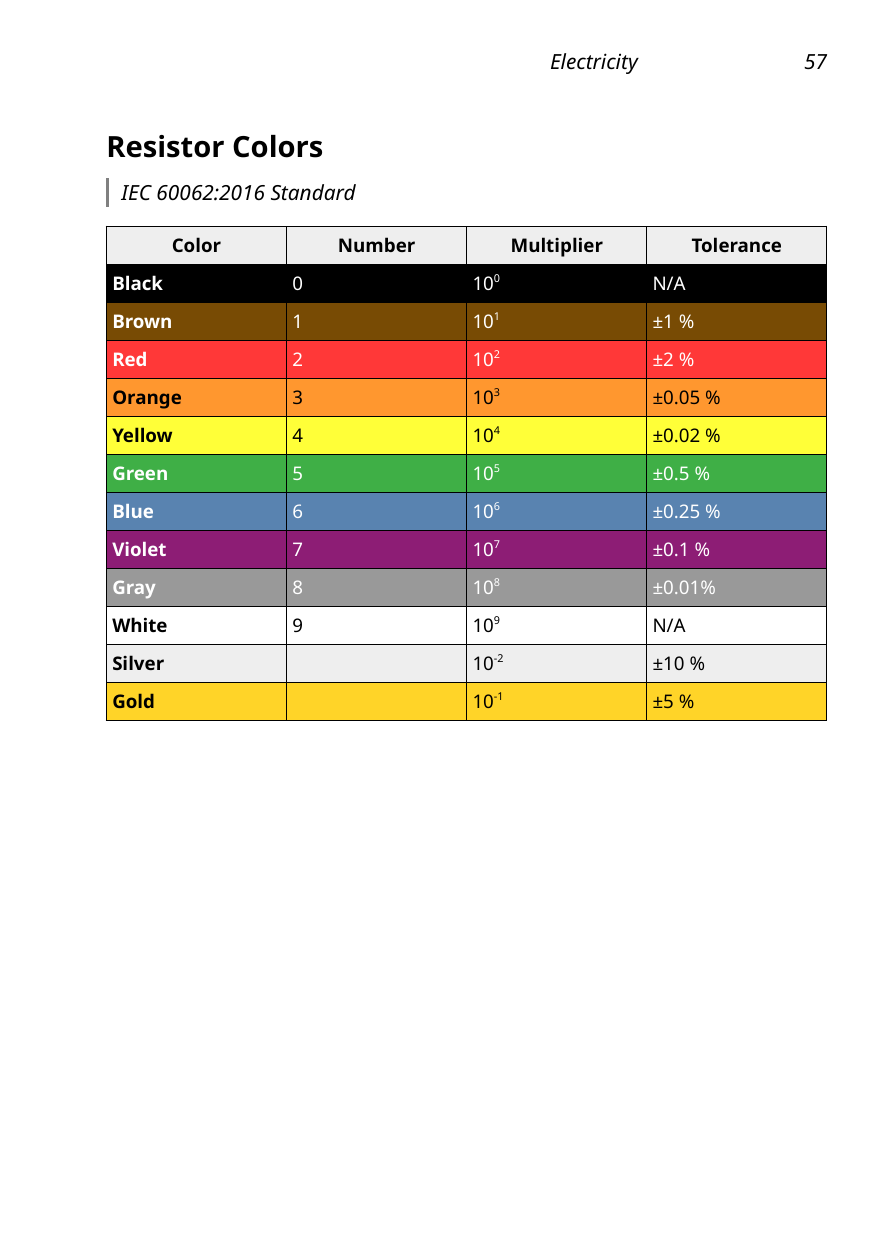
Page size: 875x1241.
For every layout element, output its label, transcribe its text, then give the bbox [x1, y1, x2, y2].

table_header Number [287, 227, 466, 264]
table_cell ±2 % [647, 341, 826, 378]
table_cell 0 [287, 265, 466, 302]
table_cell 4 [287, 417, 466, 454]
table_cell ±10 % [647, 645, 826, 682]
table_header Color [107, 227, 286, 264]
table_cell Yellow [107, 417, 286, 454]
table_cell 107 [467, 531, 646, 568]
subtitle Resistor Colors [106, 126, 827, 166]
table_cell Black [107, 265, 286, 302]
table_cell ±0.5 % [647, 455, 826, 492]
table_cell ±0.1 % [647, 531, 826, 568]
table_cell 1 [287, 303, 466, 340]
table_cell 106 [467, 493, 646, 530]
table_cell ±0.01% [647, 569, 826, 606]
table_cell ±0.25 % [647, 493, 826, 530]
table_cell 101 [467, 303, 646, 340]
table_cell 105 [467, 455, 646, 492]
table_header Tolerance [647, 227, 826, 264]
table_cell 102 [467, 341, 646, 378]
table_cell White [107, 607, 286, 644]
table_cell 103 [467, 379, 646, 416]
table_cell Blue [107, 493, 286, 530]
table_cell ±0.02 % [647, 417, 826, 454]
table_cell N/A [647, 265, 826, 302]
table_cell Silver [107, 645, 286, 682]
table_cell Gray [107, 569, 286, 606]
table_cell ±0.05 % [647, 379, 826, 416]
table_cell Gold [107, 683, 286, 720]
table_cell [287, 683, 466, 720]
table_cell 9 [287, 607, 466, 644]
table_cell 7 [287, 531, 466, 568]
table_cell Brown [107, 303, 286, 340]
table_cell 104 [467, 417, 646, 454]
table_cell 8 [287, 569, 466, 606]
table_cell N/A [647, 607, 826, 644]
table_header Multiplier [467, 227, 646, 264]
table_cell Red [107, 341, 286, 378]
table_cell 108 [467, 569, 646, 606]
table_cell 100 [467, 265, 646, 302]
table_cell ±1 % [647, 303, 826, 340]
table_cell ±5 % [647, 683, 826, 720]
table_cell [287, 645, 466, 682]
table_cell 3 [287, 379, 466, 416]
table_cell 10-1 [467, 683, 646, 720]
table_cell 109 [467, 607, 646, 644]
table_cell 5 [287, 455, 466, 492]
table_cell 10-2 [467, 645, 646, 682]
table_cell Violet [107, 531, 286, 568]
table_cell 2 [287, 341, 466, 378]
table_cell Orange [107, 379, 286, 416]
table_cell 6 [287, 493, 466, 530]
table_cell Green [107, 455, 286, 492]
text IEC 60062:2016 Standard [109, 178, 827, 207]
